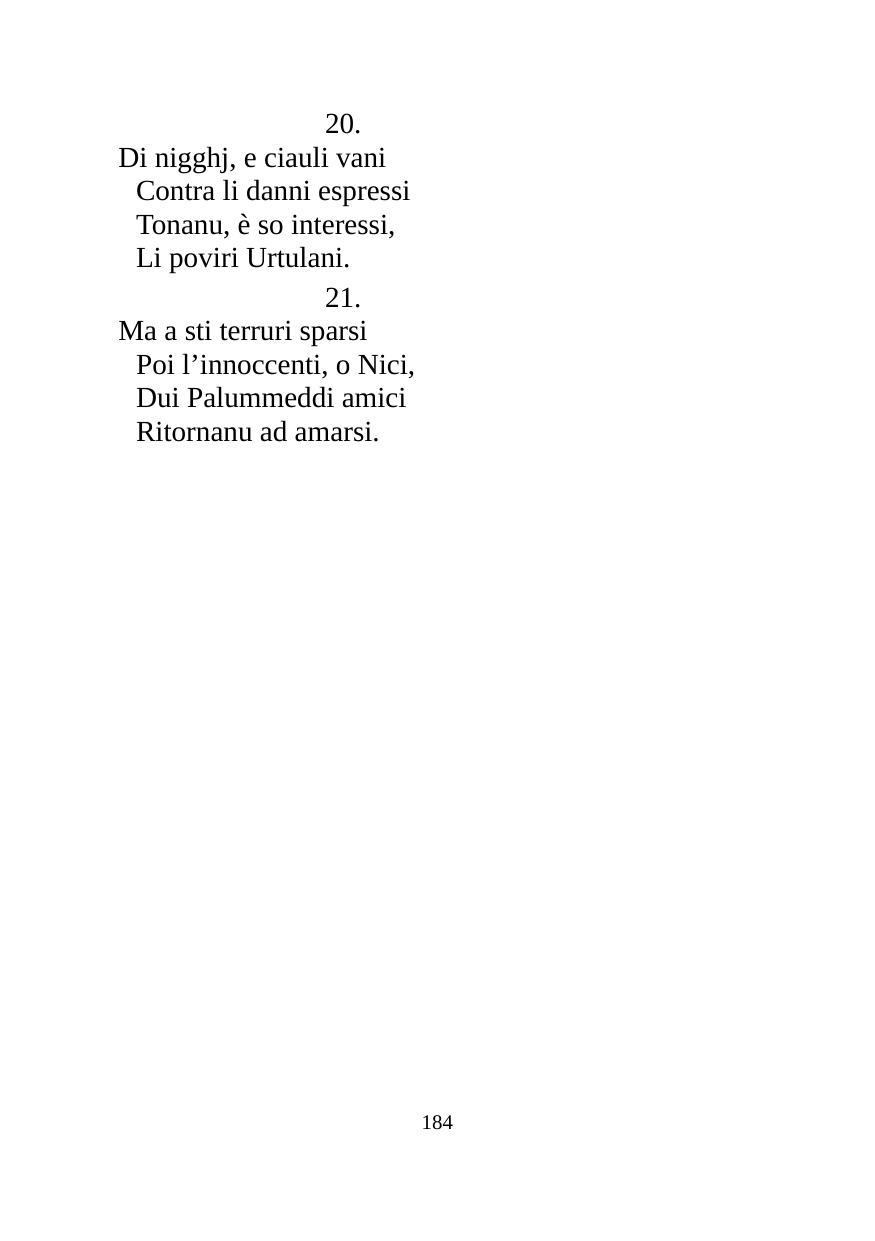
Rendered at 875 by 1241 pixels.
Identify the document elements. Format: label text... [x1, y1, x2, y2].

text 20. [325, 106, 768, 140]
text Di nigghj, e ciauli vani Contra li danni espressi Tonanu, è so interessi, Li poviri Urtulani. [118, 140, 768, 274]
text Ma a sti terruri sparsi Poi l’innoccenti, o Nici, Dui Palummeddi amici Ritornanu ad amarsi. [118, 313, 768, 448]
text 21. [325, 280, 768, 313]
